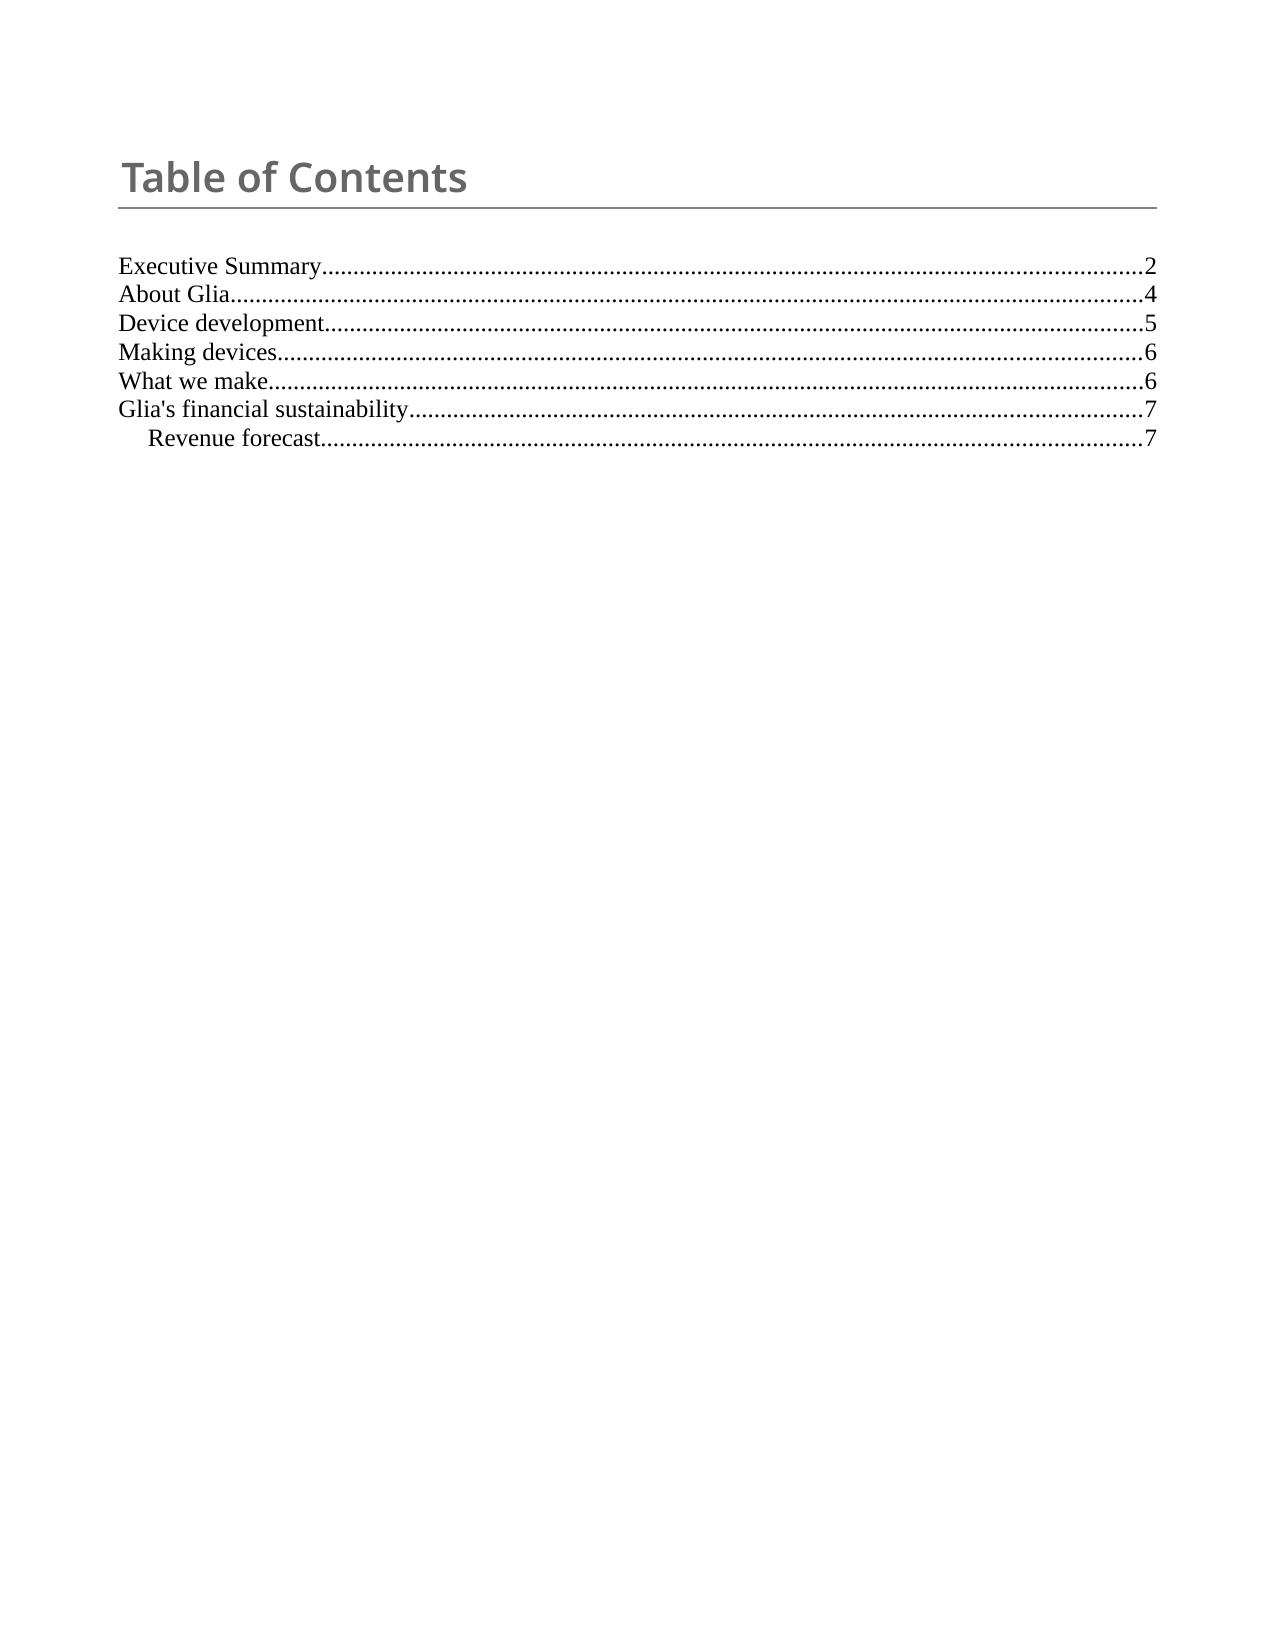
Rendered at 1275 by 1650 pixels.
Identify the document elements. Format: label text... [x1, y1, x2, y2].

text What we make 6 [118, 366, 1157, 394]
text Device development 5 [118, 308, 1157, 337]
subtitle Table of Contents [118, 146, 1157, 207]
text About Glia 4 [118, 279, 1157, 308]
text Executive Summary 2 [118, 251, 1157, 279]
text Glia's financial sustainability 7 [118, 394, 1157, 423]
text Revenue forecast 7 [148, 423, 1157, 452]
text Making devices 6 [118, 337, 1157, 366]
